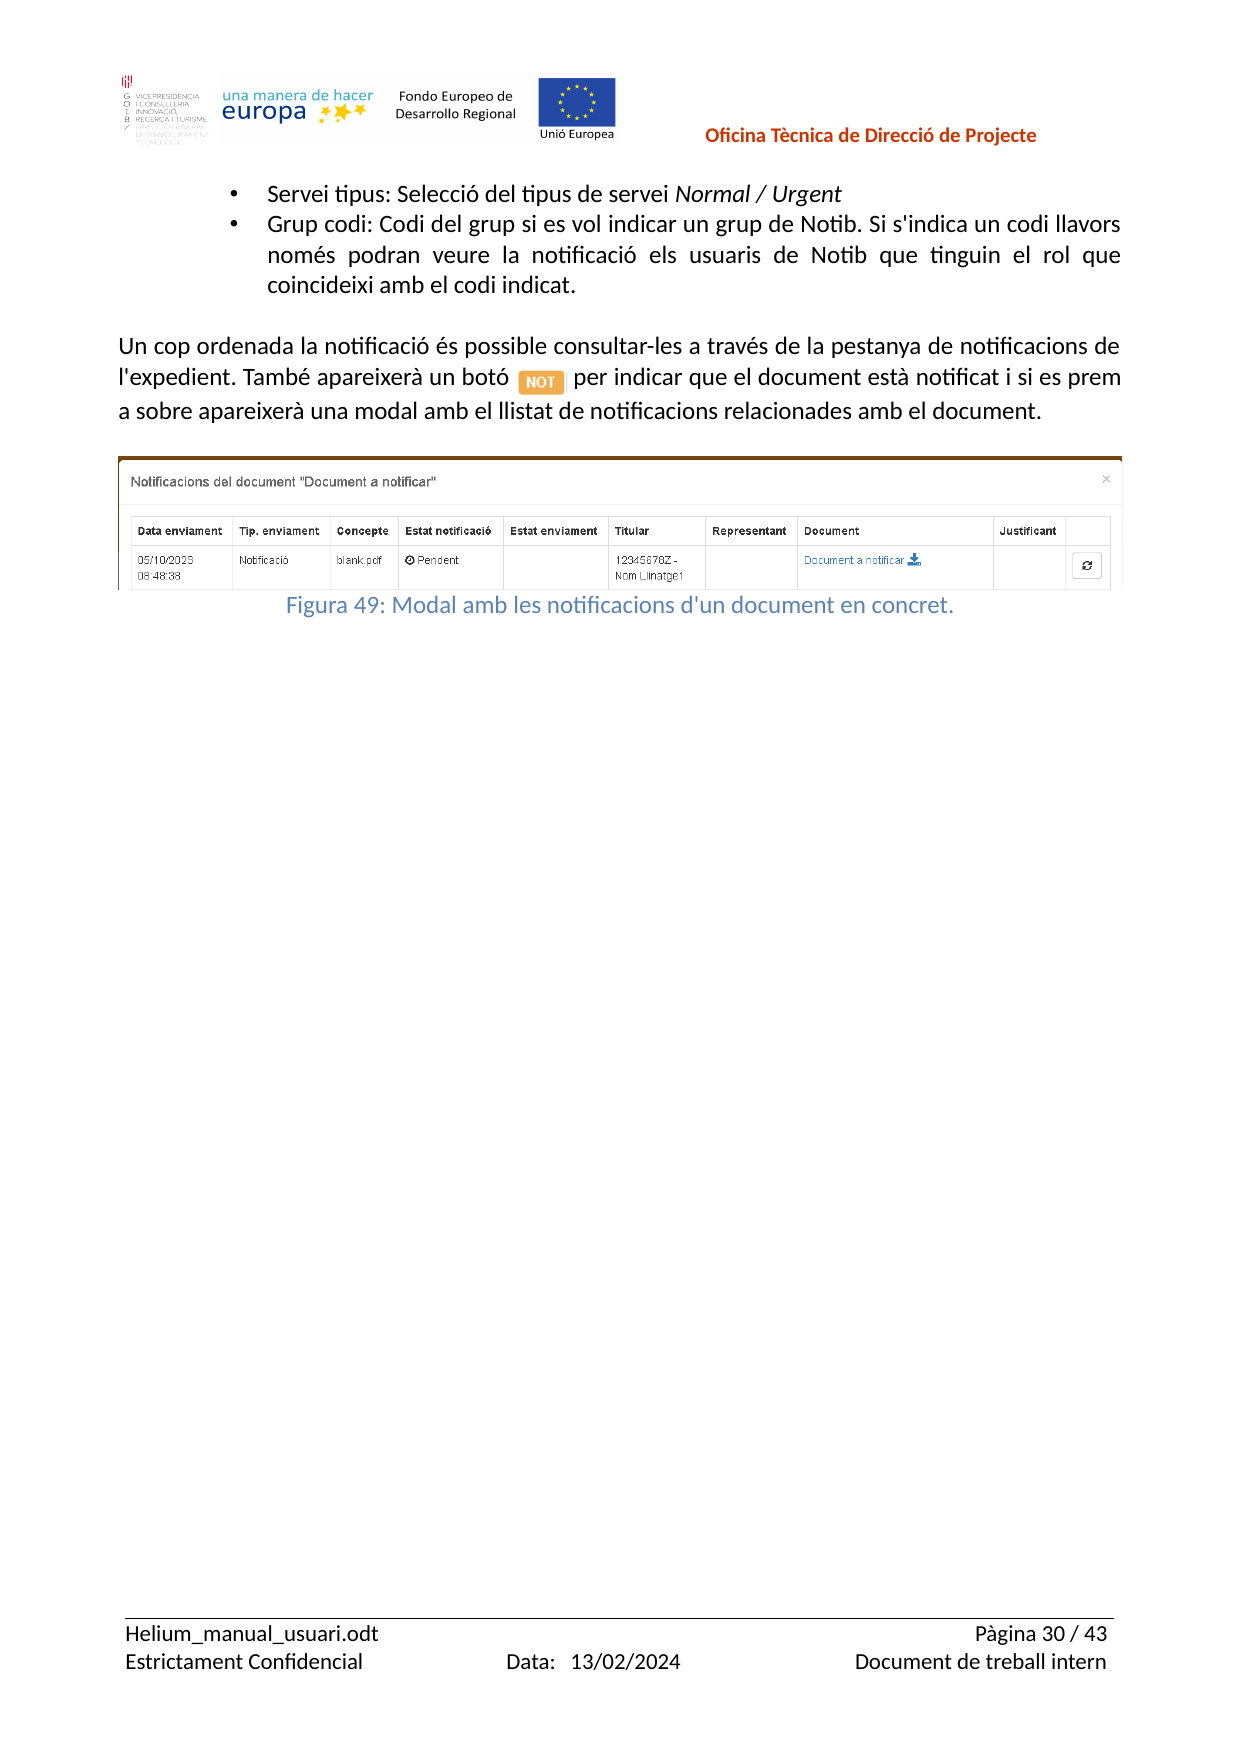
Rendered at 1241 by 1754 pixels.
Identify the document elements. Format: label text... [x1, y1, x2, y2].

text Figura 49: Modal amb les notificacions d'un document en concret. [118, 590, 1122, 620]
picture [118, 456, 1123, 590]
list Servei tipus: Selecció del tipus de servei Normal / Urgent [229, 178, 1122, 208]
picture [515, 366, 568, 396]
picture [219, 73, 621, 147]
picture [118, 73, 213, 147]
list Grup codi: Codi del grup si es vol indicar un grup de Notib. Si s'indica un codi llavors només podran veure la notificació els usuaris de Notib que tinguin el rol que coincideixi amb el codi indicat. [229, 208, 1122, 300]
text Un cop ordenada la notificació és possible consultar-les a través de la pestanya de notificacions de l'expedient. També apareixerà un botó per indicar que el document està notificat i si es prem a sobre apareixerà una modal amb el llistat de notificacions relacionades amb el document. [118, 330, 1122, 426]
